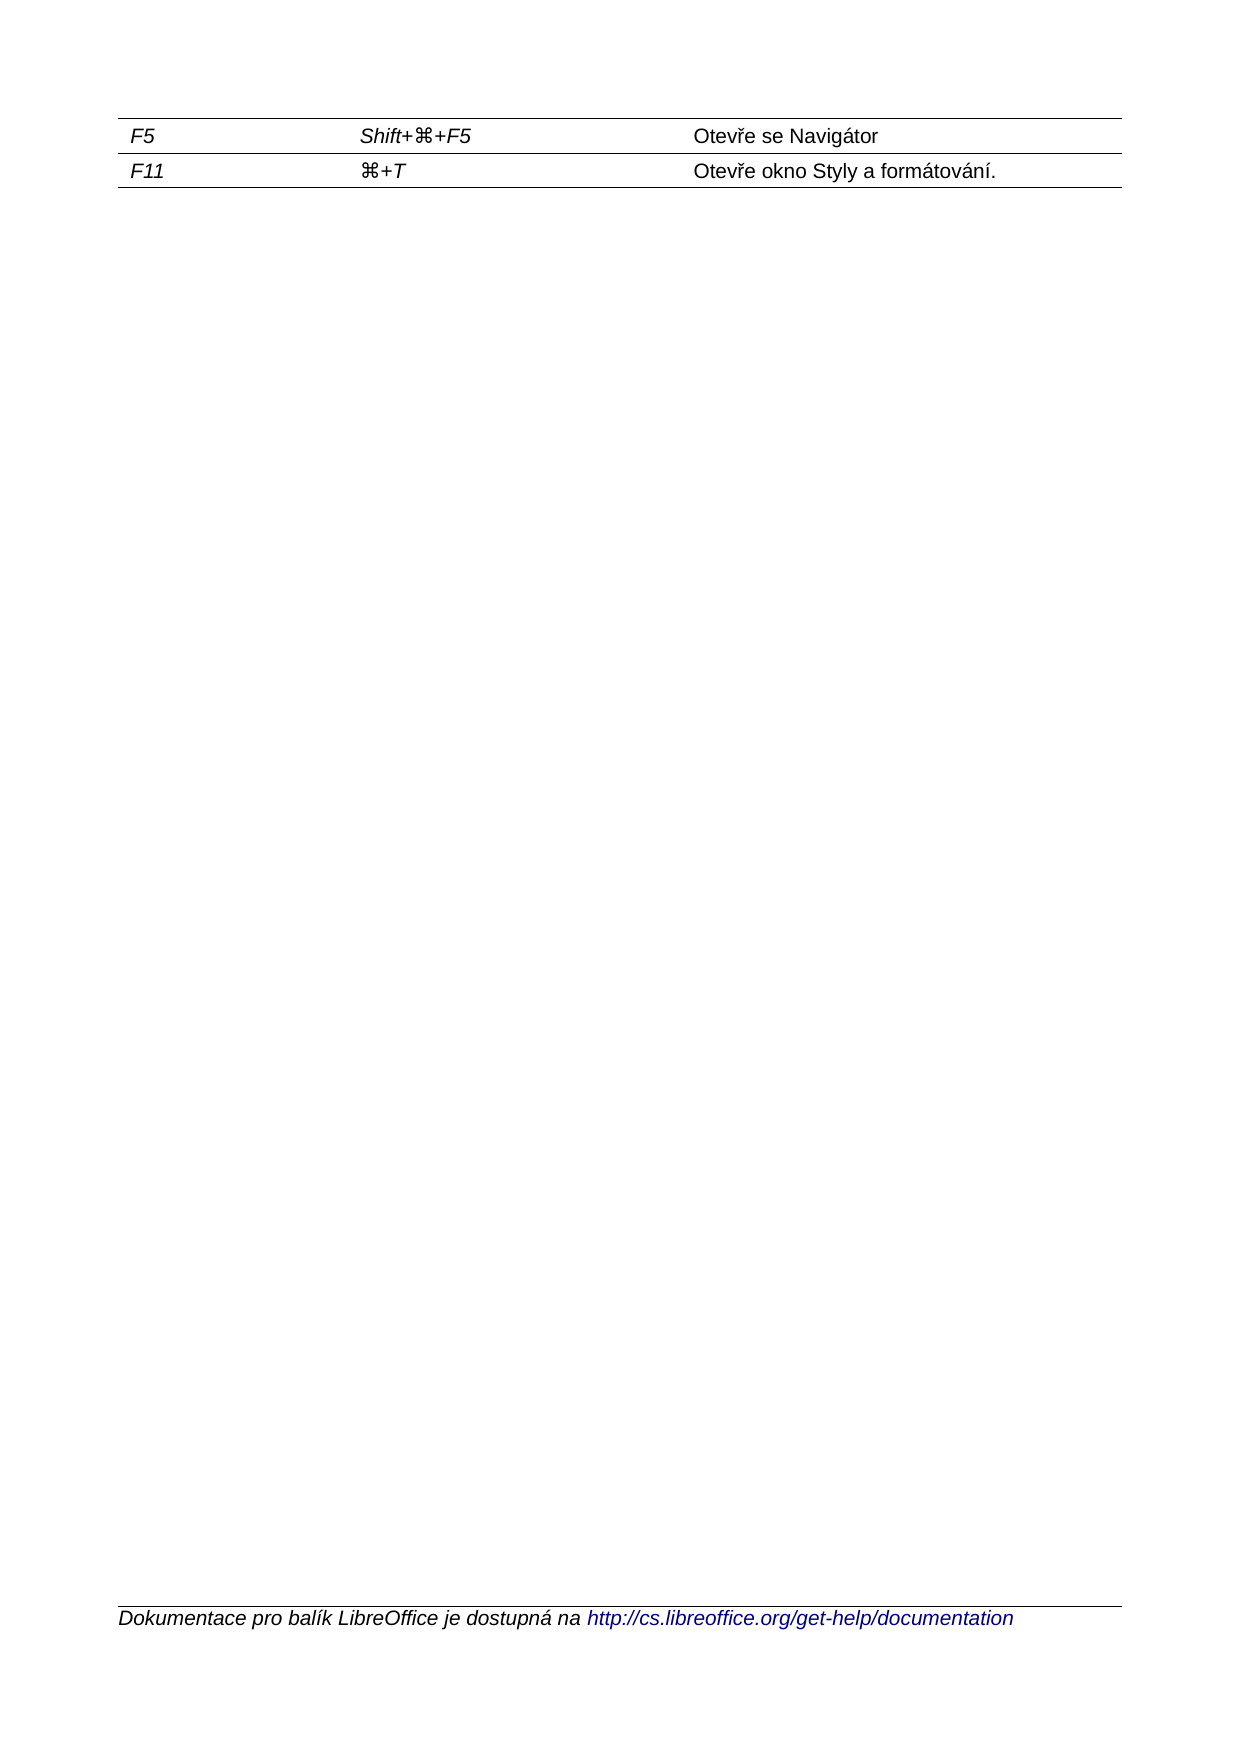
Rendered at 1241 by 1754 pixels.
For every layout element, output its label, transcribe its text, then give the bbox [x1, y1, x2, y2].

table_cell ⌘+T [348, 154, 681, 187]
table_cell Otevře se Navigátor [681, 119, 1122, 153]
table_cell Shift+⌘+F5 [348, 119, 681, 153]
table_cell F11 [118, 154, 347, 187]
table_cell Otevře okno Styly a formátování. [681, 154, 1122, 187]
table_cell F5 [118, 119, 347, 153]
